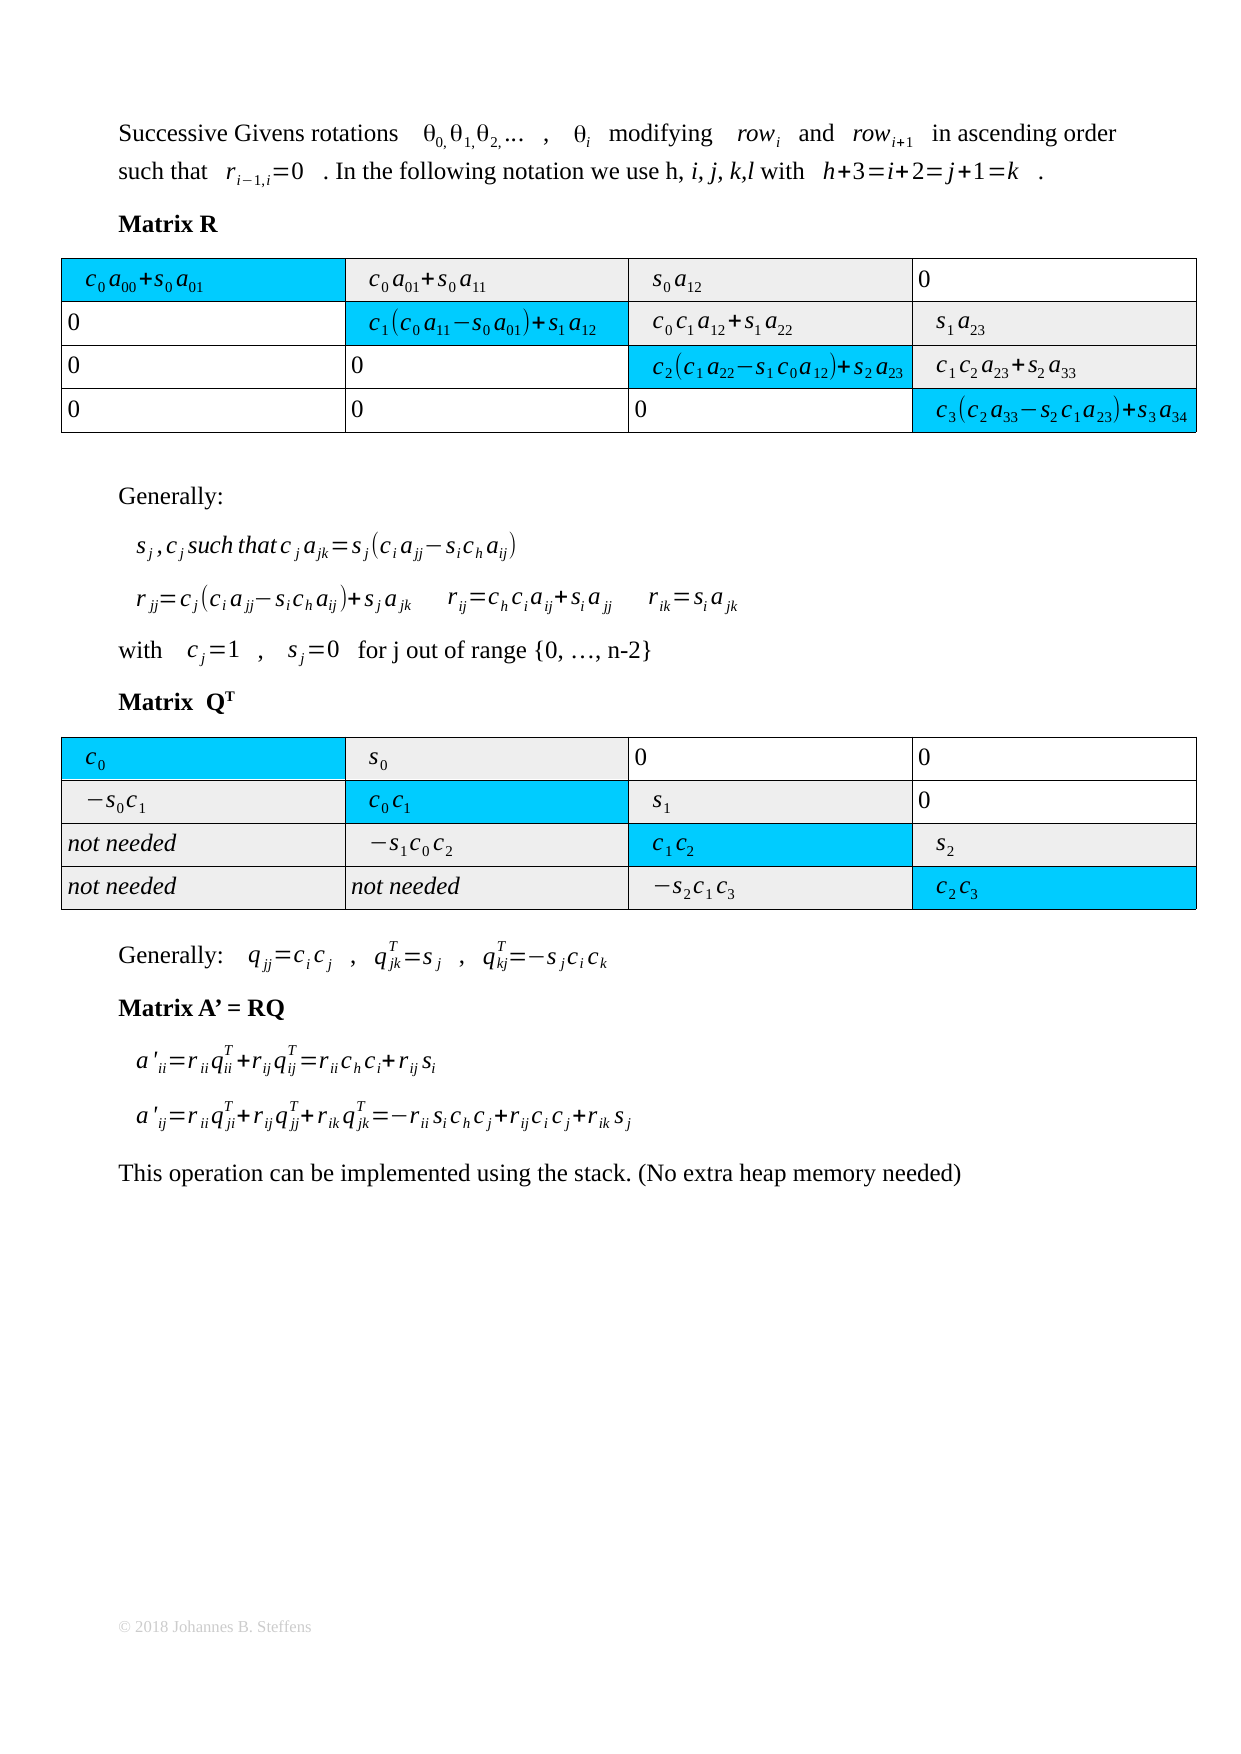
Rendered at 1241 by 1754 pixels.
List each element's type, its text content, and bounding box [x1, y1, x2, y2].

table_cell [629, 867, 912, 909]
table_header [62, 259, 345, 301]
table_cell [62, 781, 345, 823]
table_cell [913, 302, 1196, 345]
text This operation can be implemented using the stack. (No extra heap memory needed) [118, 1158, 1122, 1187]
table_cell 0 [62, 346, 345, 388]
text Generally: [118, 481, 1122, 510]
table_cell [346, 302, 628, 345]
table_cell [913, 346, 1196, 388]
table_cell [913, 389, 1196, 432]
table_cell [629, 781, 912, 823]
table_cell not needed [62, 867, 345, 909]
table_cell 0 [346, 346, 628, 388]
table_cell [913, 867, 1196, 909]
table_header 0 [629, 738, 912, 779]
table_header [62, 738, 345, 779]
table_cell 0 [913, 781, 1196, 823]
table_cell [346, 781, 628, 823]
text Matrix A’ = RQ [118, 993, 1122, 1022]
table_cell 0 [346, 389, 628, 432]
table_cell [629, 346, 912, 388]
table_cell 0 [62, 389, 345, 432]
table_header [346, 738, 628, 779]
table_cell [346, 824, 628, 866]
text Matrix QT [118, 687, 1122, 716]
table_header 0 [913, 738, 1196, 779]
text Matrix R [118, 209, 1122, 238]
table_cell [629, 824, 912, 866]
table_header [346, 259, 628, 301]
text with , for j out of range {0, …, n-2} [118, 635, 1122, 667]
table_cell 0 [629, 389, 912, 432]
text Successive Givens rotations , modifying andin ascending order such that. In the following notation we use h, i, j, k,l with. [118, 118, 1122, 189]
table_cell [913, 824, 1196, 866]
table_header 0 [913, 259, 1196, 301]
table_cell not needed [346, 867, 628, 909]
text Generally: ,, [118, 937, 1122, 972]
table_cell not needed [62, 824, 345, 866]
table_header [629, 259, 912, 301]
table_cell 0 [62, 302, 345, 345]
table_cell [629, 302, 912, 345]
